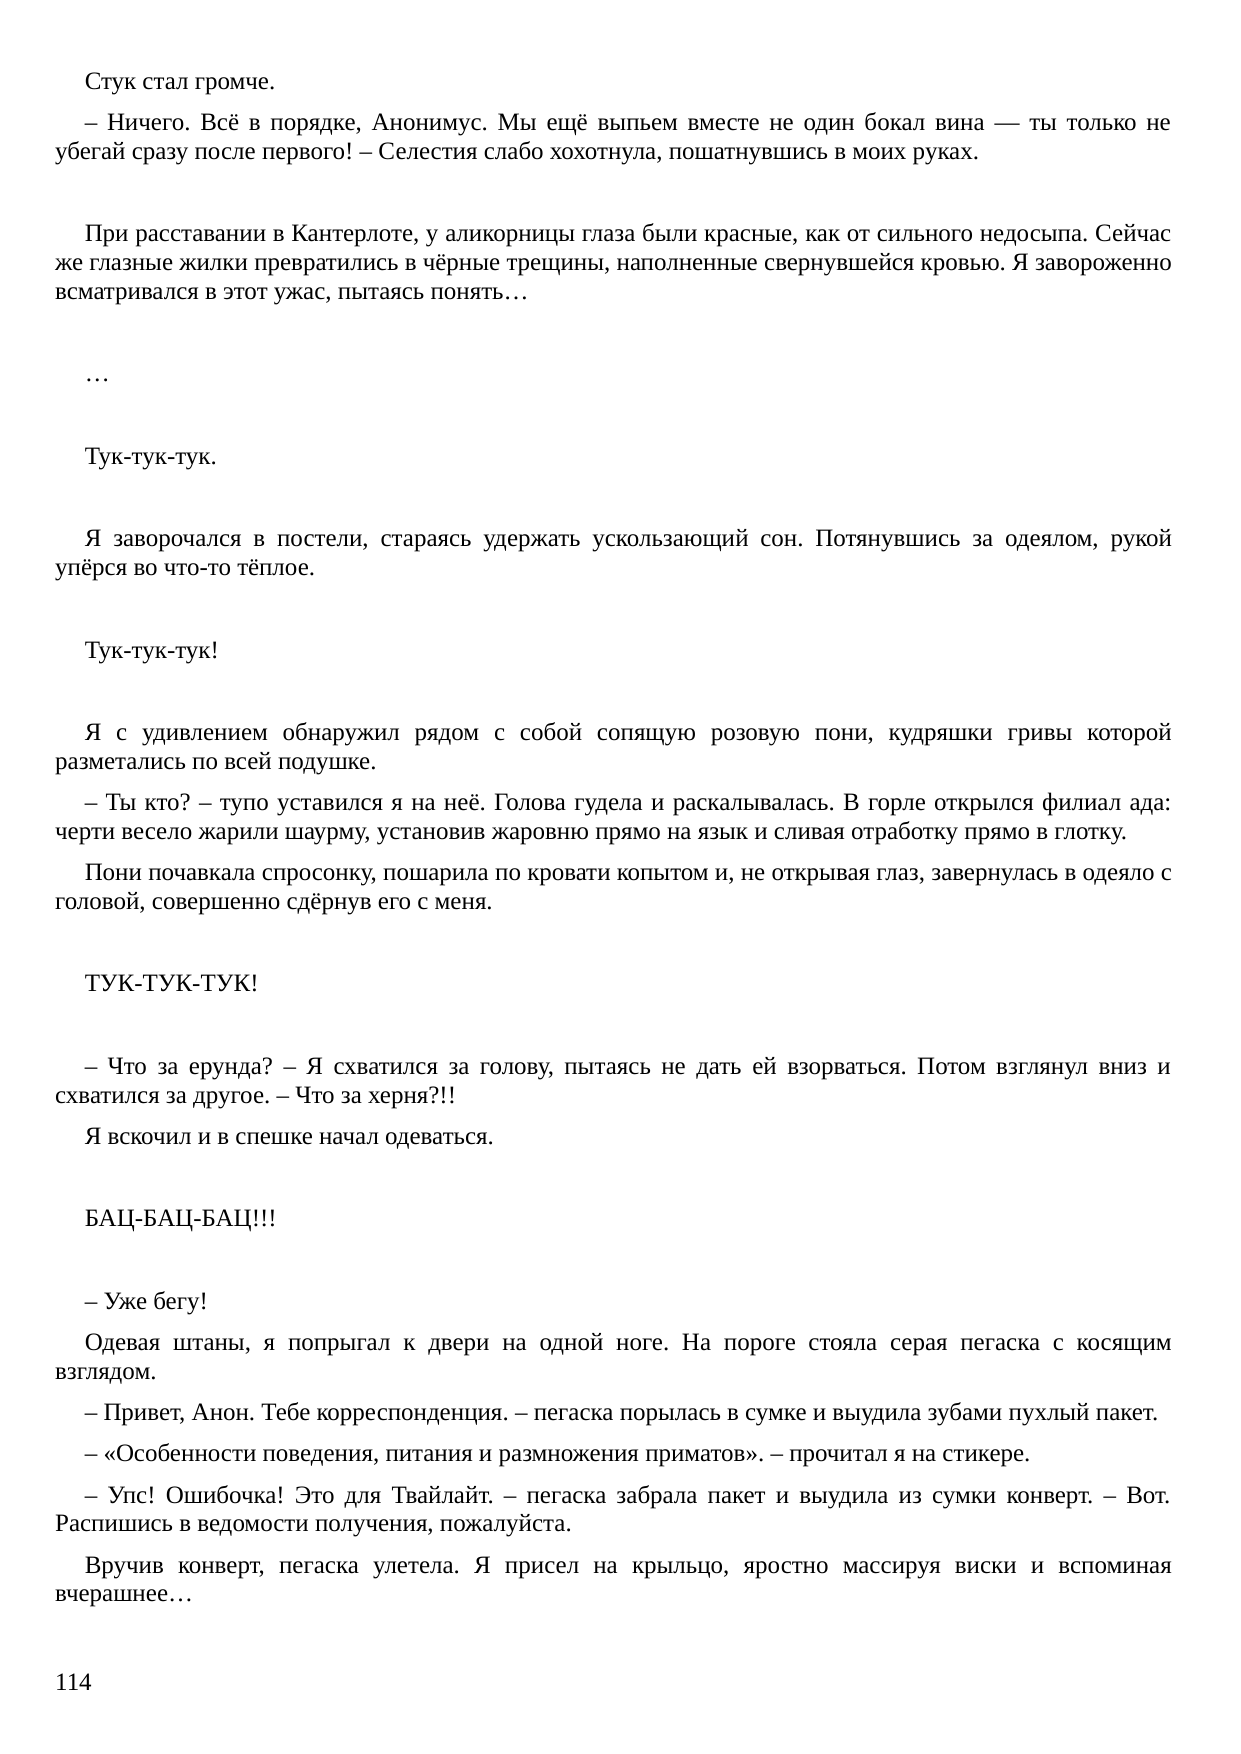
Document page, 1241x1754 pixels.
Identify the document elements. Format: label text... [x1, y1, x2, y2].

text Я с удивлением обнаружил рядом с собой сопящую розовую пони, кудряшки гривы которой разметались по всей подушке. [55, 717, 1173, 775]
text – Упс! Ошибочка! Это для Твайлайт. – пегаска забрала пакет и выудила из сумки конверт. – Вот. Распишись в ведомости получения, пожалуйста. [55, 1480, 1173, 1537]
text – Уже бегу! [55, 1286, 1173, 1315]
text При расставании в Кантерлоте, у аликорницы глаза были красные, как от сильного недосыпа. Сейчас же глазные жилки превратились в чёрные трещины, наполненные свернувшейся кровью. Я завороженно всматривался в этот ужас, пытаясь понять… [55, 218, 1173, 305]
text – «Особенности поведения, питания и размножения приматов». – прочитал я на стикере. [55, 1438, 1173, 1467]
text – Привет, Анон. Тебе корреспонденция. – пегаска порылась в сумке и выудила зубами пухлый пакет. [55, 1397, 1173, 1426]
text Одевая штаны, я попрыгал к двери на одной ноге. На пороге стояла серая пегаска с косящим взглядом. [55, 1327, 1173, 1385]
text Стук стал громче. [55, 66, 1173, 95]
text – Ты кто? – тупо уставился я на неё. Голова гудела и раскалывалась. В горле открылся филиал ада: черти весело жарили шаурму, установив жаровню прямо на язык и сливая отработку прямо в глотку. [55, 787, 1173, 845]
text Я заворочался в постели, стараясь удержать ускользающий сон. Потянувшись за одеялом, рукой упёрся во что-то тёплое. [55, 523, 1173, 581]
text Пони почавкала спросонку, пошарила по кровати копытом и, не открывая глаз, завернулась в одеяло с головой, совершенно сдёрнув его с меня. [55, 857, 1173, 915]
text – Ничего. Всё в порядке, Анонимус. Мы ещё выпьем вместе не один бокал вина — ты только не убегай сразу после первого! – Селестия слабо хохотнула, пошатнувшись в моих руках. [55, 107, 1173, 165]
text ТУК-ТУК-ТУК! [55, 968, 1173, 997]
text Тук-тук-тук! [55, 635, 1173, 663]
text Я вскочил и в спешке начал одеваться. [55, 1121, 1173, 1150]
text Тук-тук-тук. [55, 441, 1173, 470]
text Вручив конверт, пегаска улетела. Я присел на крыльцо, яростно массируя виски и вспоминая вчерашнее… [55, 1550, 1173, 1607]
text БАЦ-БАЦ-БАЦ!!! [55, 1203, 1173, 1232]
text – Что за ерунда? – Я схватился за голову, пытаясь не дать ей взорваться. Потом взглянул вниз и схватился за другое. – Что за херня?!! [55, 1051, 1173, 1108]
text … [55, 358, 1173, 387]
